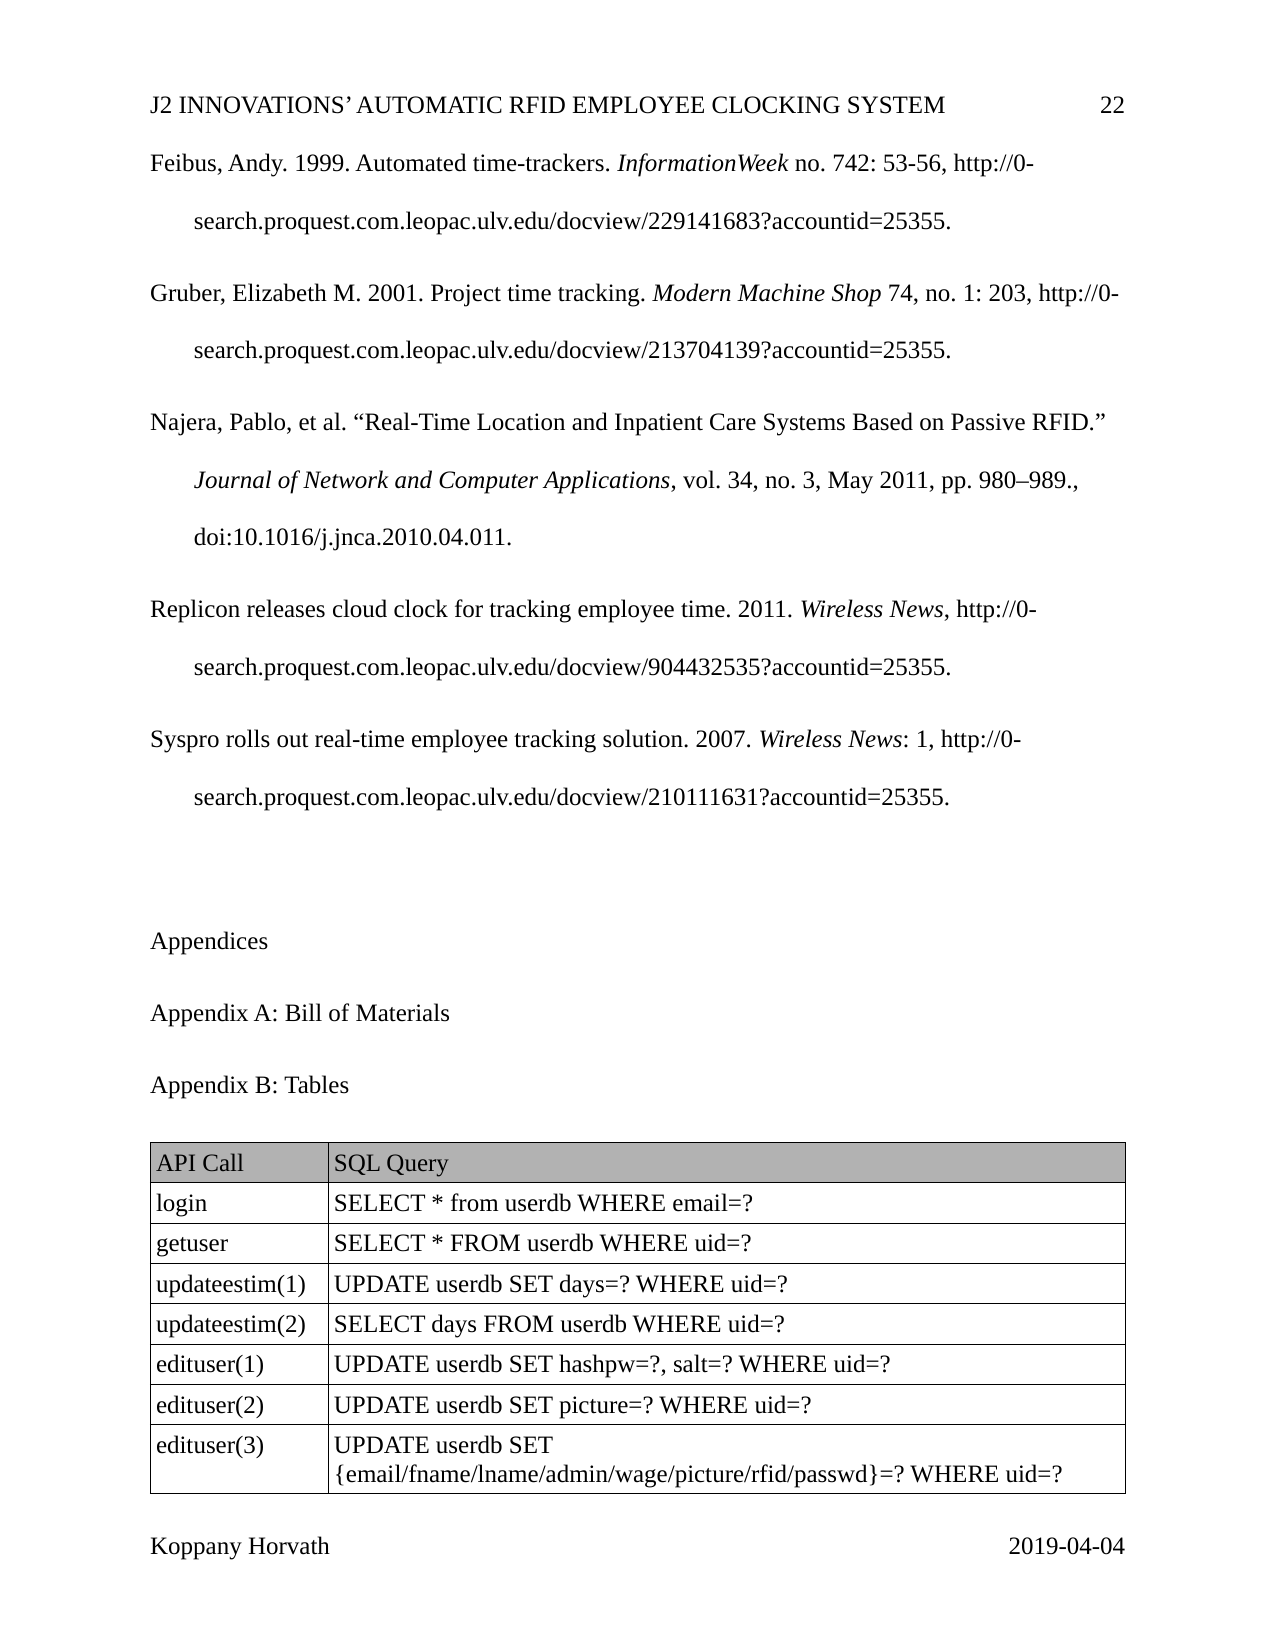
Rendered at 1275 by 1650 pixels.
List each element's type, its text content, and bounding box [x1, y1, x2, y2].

table_cell UPDATE userdb SET hashpw=?, salt=? WHERE uid=? [329, 1345, 1125, 1384]
table_cell getuser [151, 1224, 328, 1263]
table_cell updateestim(1) [151, 1264, 328, 1303]
text Gruber, Elizabeth M. 2001. Project time tracking. Modern Machine Shop 74, no. 1: 203, http://0- search.proquest.com.leopac.ulv.edu/docview/213704139?accountid=25355. [150, 278, 1125, 364]
text Syspro rolls out real-time employee tracking solution. 2007. Wireless News: 1, http://0- search.proquest.com.leopac.ulv.edu/docview/210111631?accountid=25355. [150, 724, 1125, 810]
table_cell SELECT * from userdb WHERE email=? [329, 1183, 1125, 1223]
table_cell SELECT days FROM userdb WHERE uid=? [329, 1304, 1125, 1343]
table_cell UPDATE userdb SET {email/fname/lname/admin/wage/picture/rfid/passwd}=? WHERE uid=? [329, 1425, 1125, 1493]
table_cell UPDATE userdb SET days=? WHERE uid=? [329, 1264, 1125, 1303]
table_cell updateestim(2) [151, 1304, 328, 1343]
table_cell edituser(2) [151, 1385, 328, 1424]
text Appendix B: Tables [150, 1070, 1125, 1099]
table_header API Call [151, 1143, 328, 1182]
text Appendix A: Bill of Materials [150, 998, 1125, 1027]
text Feibus, Andy. 1999. Automated time-trackers. InformationWeek no. 742: 53-56, http://0- search.proquest.com.leopac.ulv.edu/docview/229141683?accountid=25355. [150, 148, 1125, 234]
table_cell edituser(3) [151, 1425, 328, 1493]
text Replicon releases cloud clock for tracking employee time. 2011. Wireless News, http://0- search.proquest.com.leopac.ulv.edu/docview/904432535?accountid=25355. [150, 594, 1125, 681]
table_cell SELECT * FROM userdb WHERE uid=? [329, 1224, 1125, 1263]
table_header SQL Query [329, 1143, 1125, 1182]
table_cell edituser(1) [151, 1345, 328, 1384]
table_cell login [151, 1183, 328, 1223]
table_cell UPDATE userdb SET picture=? WHERE uid=? [329, 1385, 1125, 1424]
text Appendices [150, 926, 1125, 954]
text Najera, Pablo, et al. “Real-Time Location and Inpatient Care Systems Based on Passive RFID.” Journal of Network and Computer Applications, vol. 34, no. 3, May 2011, pp. 980–989., doi:10.1016/j.jnca.2010.04.011. [150, 407, 1125, 551]
